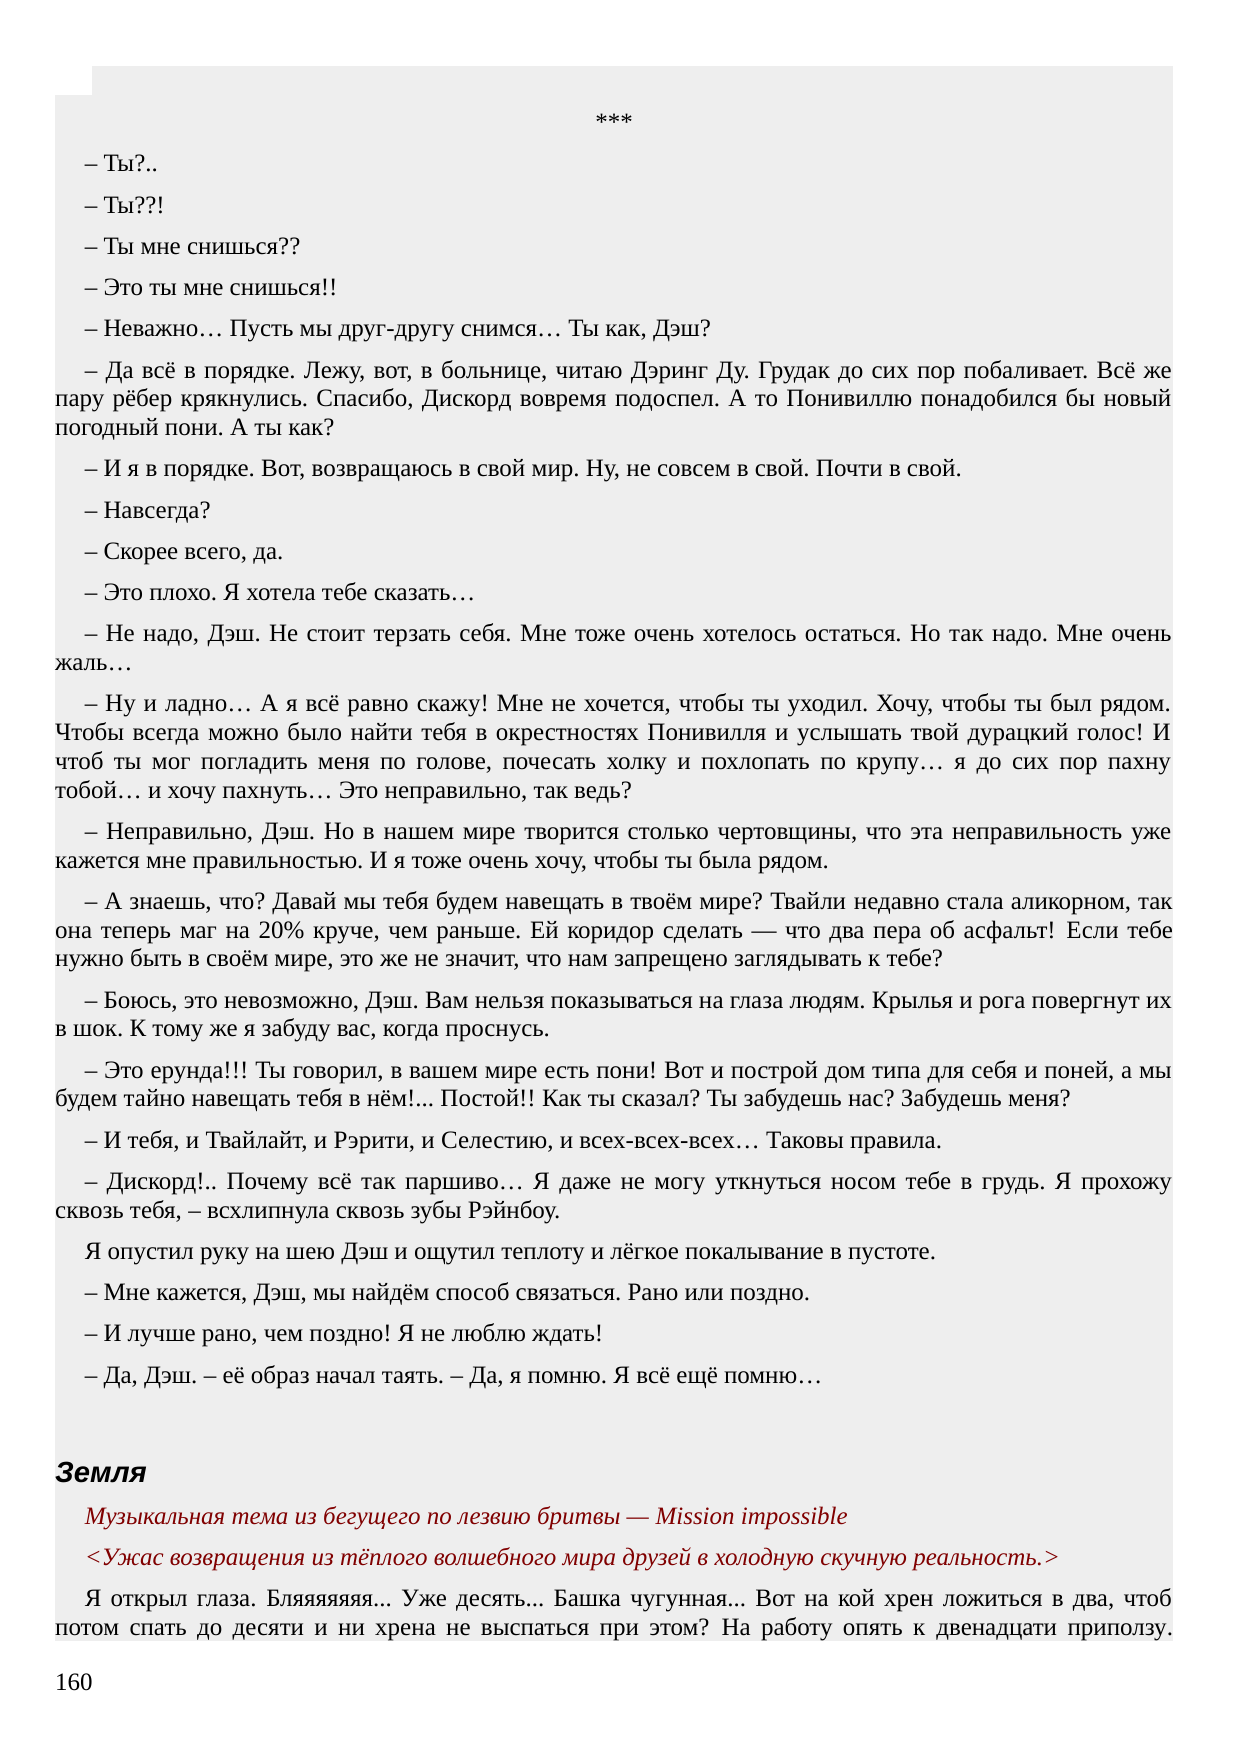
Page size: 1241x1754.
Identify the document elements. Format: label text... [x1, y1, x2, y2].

text – Навсегда? [55, 495, 1173, 523]
text Я открыл глаза. Бляяяяяяя... Уже десять... Башка чугунная... Вот на кой хрен ложиться в два, чтоб потом спать до десяти и ни хрена не выспаться при этом? На работу опять к двенадцати приползу. [55, 1583, 1173, 1641]
text – Неправильно, Дэш. Но в нашем мире творится столько чертовщины, что эта неправильность уже кажется мне правильностью. И я тоже очень хочу, чтобы ты была рядом. [55, 816, 1173, 873]
text Я опустил руку на шею Дэш и ощутил теплоту и лёгкое покалывание в пустоте. [55, 1236, 1173, 1265]
text – Да всё в порядке. Лежу, вот, в больнице, читаю Дэринг Ду. Грудак до сих пор побаливает. Всё же пару рёбер крякнулись. Спасибо, Дискорд вовремя подоспел. А то Понивиллю понадобился бы новый погодный пони. А ты как? [55, 355, 1173, 441]
text – Ну и ладно… А я всё равно скажу! Мне не хочется, чтобы ты уходил. Хочу, чтобы ты был рядом. Чтобы всегда можно было найти тебя в окрестностях Понивилля и услышать твой дурацкий голос! И чтоб ты мог погладить меня по голове, почесать холку и похлопать по крупу… я до сих пор пахну тобой… и хочу пахнуть… Это неправильно, так ведь? [55, 688, 1173, 803]
text – Это ты мне снишься!! [55, 272, 1173, 301]
text – И я в порядке. Вот, возвращаюсь в свой мир. Ну, не совсем в свой. Почти в свой. [55, 453, 1173, 482]
text – Дискорд!.. Почему всё так паршиво… Я даже не могу уткнуться носом тебе в грудь. Я прохожу сквозь тебя, – всхлипнула сквозь зубы Рэйнбоу. [55, 1166, 1173, 1223]
subtitle Земля [55, 1455, 1173, 1488]
text – Боюсь, это невозможно, Дэш. Вам нельзя показываться на глаза людям. Крылья и рога повергнут их в шок. К тому же я забуду вас, когда проснусь. [55, 985, 1173, 1042]
text – Скорее всего, да. [55, 536, 1173, 565]
text – Это ерунда!!! Ты говорил, в вашем мире есть пони! Вот и построй дом типа для себя и поней, а мы будем тайно навещать тебя в нём!... Постой!! Как ты сказал? Ты забудешь нас? Забудешь меня? [55, 1055, 1173, 1112]
text Музыкальная тема из бегущего по лезвию бритвы — Mission impossible [55, 1501, 1173, 1529]
text – Да, Дэш. – её образ начал таять. – Да, я помню. Я всё ещё помню… [55, 1360, 1173, 1388]
text *** [55, 107, 1173, 136]
text – Ты мне снишься?? [55, 231, 1173, 260]
text – А знаешь, что? Давай мы тебя будем навещать в твоём мире? Твайли недавно стала аликорном, так она теперь маг на 20% круче, чем раньше. Ей коридор сделать — что два пера об асфальт! Если тебе нужно быть в своём мире, это же не значит, что нам запрещено заглядывать к тебе? [55, 886, 1173, 972]
text – Это плохо. Я хотела тебе сказать… [55, 577, 1173, 606]
text – Ты?.. [55, 148, 1173, 177]
text – Неважно… Пусть мы друг-другу снимся… Ты как, Дэш? [55, 313, 1173, 342]
text – Не надо, Дэш. Не стоит терзать себя. Мне тоже очень хотелось остаться. Но так надо. Мне очень жаль… [55, 618, 1173, 676]
text – И лучше рано, чем поздно! Я не люблю ждать! [55, 1318, 1173, 1347]
text – И тебя, и Твайлайт, и Рэрити, и Селестию, и всех-всех-всех… Таковы правила. [55, 1125, 1173, 1153]
text – Ты??! [55, 190, 1173, 218]
text <Ужас возвращения из тёплого волшебного мира друзей в холодную скучную реальность.> [55, 1542, 1173, 1571]
text – Мне кажется, Дэш, мы найдём способ связаться. Рано или поздно. [55, 1277, 1173, 1306]
